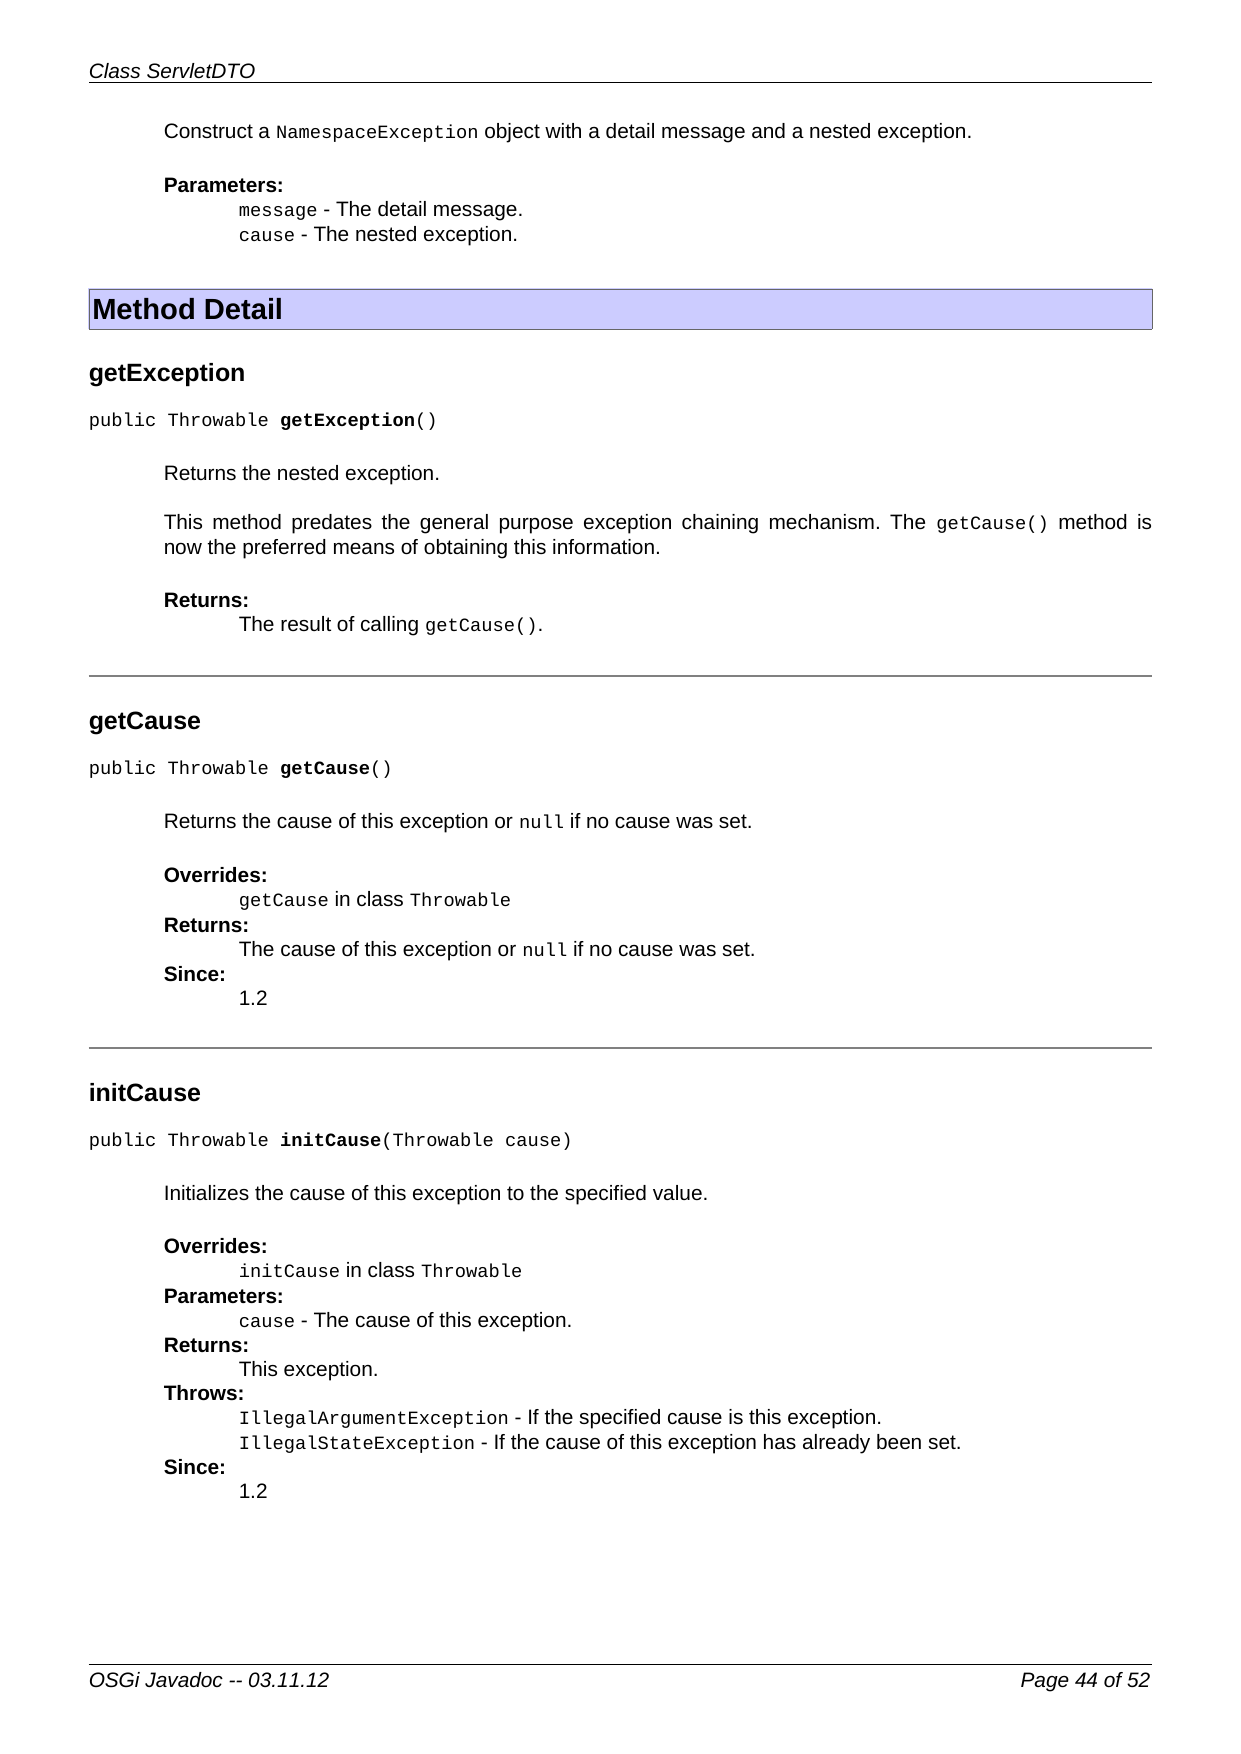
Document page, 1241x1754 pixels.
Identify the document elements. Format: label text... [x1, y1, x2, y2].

text The result of calling getCause(). [238, 612, 1152, 637]
text getCause in class Throwable [238, 887, 1152, 912]
text public Throwable getCause() [88, 758, 1152, 780]
text Parameters: [163, 1283, 1152, 1307]
text Construct a NamespaceException object with a detail message and a nested exception. [163, 118, 1152, 144]
text Returns the cause of this exception or null if no cause was set. [163, 809, 1152, 834]
text Returns: [163, 588, 1152, 612]
subtitle Method Detail [90, 290, 1152, 329]
text Since: [163, 962, 1152, 986]
text cause - The cause of this exception. [238, 1307, 1152, 1333]
text Returns: [163, 912, 1152, 936]
text Since: [163, 1455, 1152, 1479]
subtitle getException [88, 358, 1152, 386]
text Initializes the cause of this exception to the specified value. [163, 1181, 1152, 1205]
text Parameters: [163, 173, 1152, 197]
text Returns: [163, 1333, 1152, 1357]
text IllegalArgumentException - If the specified cause is this exception. [238, 1404, 1152, 1430]
text 1.2 [238, 986, 1152, 1009]
text The cause of this exception or null if no cause was set. [238, 936, 1152, 962]
text IllegalStateException - If the cause of this exception has already been set. [238, 1430, 1152, 1455]
subtitle initCause [88, 1078, 1152, 1107]
text Overrides: [163, 1234, 1152, 1258]
text Returns the nested exception. [163, 461, 1152, 485]
subtitle getCause [88, 706, 1152, 734]
text Throws: [163, 1381, 1152, 1404]
text This method predates the general purpose exception chaining mechanism. The getCause() method is now the preferred means of obtaining this information. [163, 510, 1152, 559]
text cause - The nested exception. [238, 222, 1152, 247]
text Overrides: [163, 863, 1152, 887]
text public Throwable getException() [88, 411, 1152, 432]
text message - The detail message. [238, 197, 1152, 222]
text public Throwable initCause(Throwable cause) [88, 1131, 1152, 1152]
text 1.2 [238, 1479, 1152, 1503]
text initCause in class Throwable [238, 1258, 1152, 1283]
text This exception. [238, 1357, 1152, 1381]
